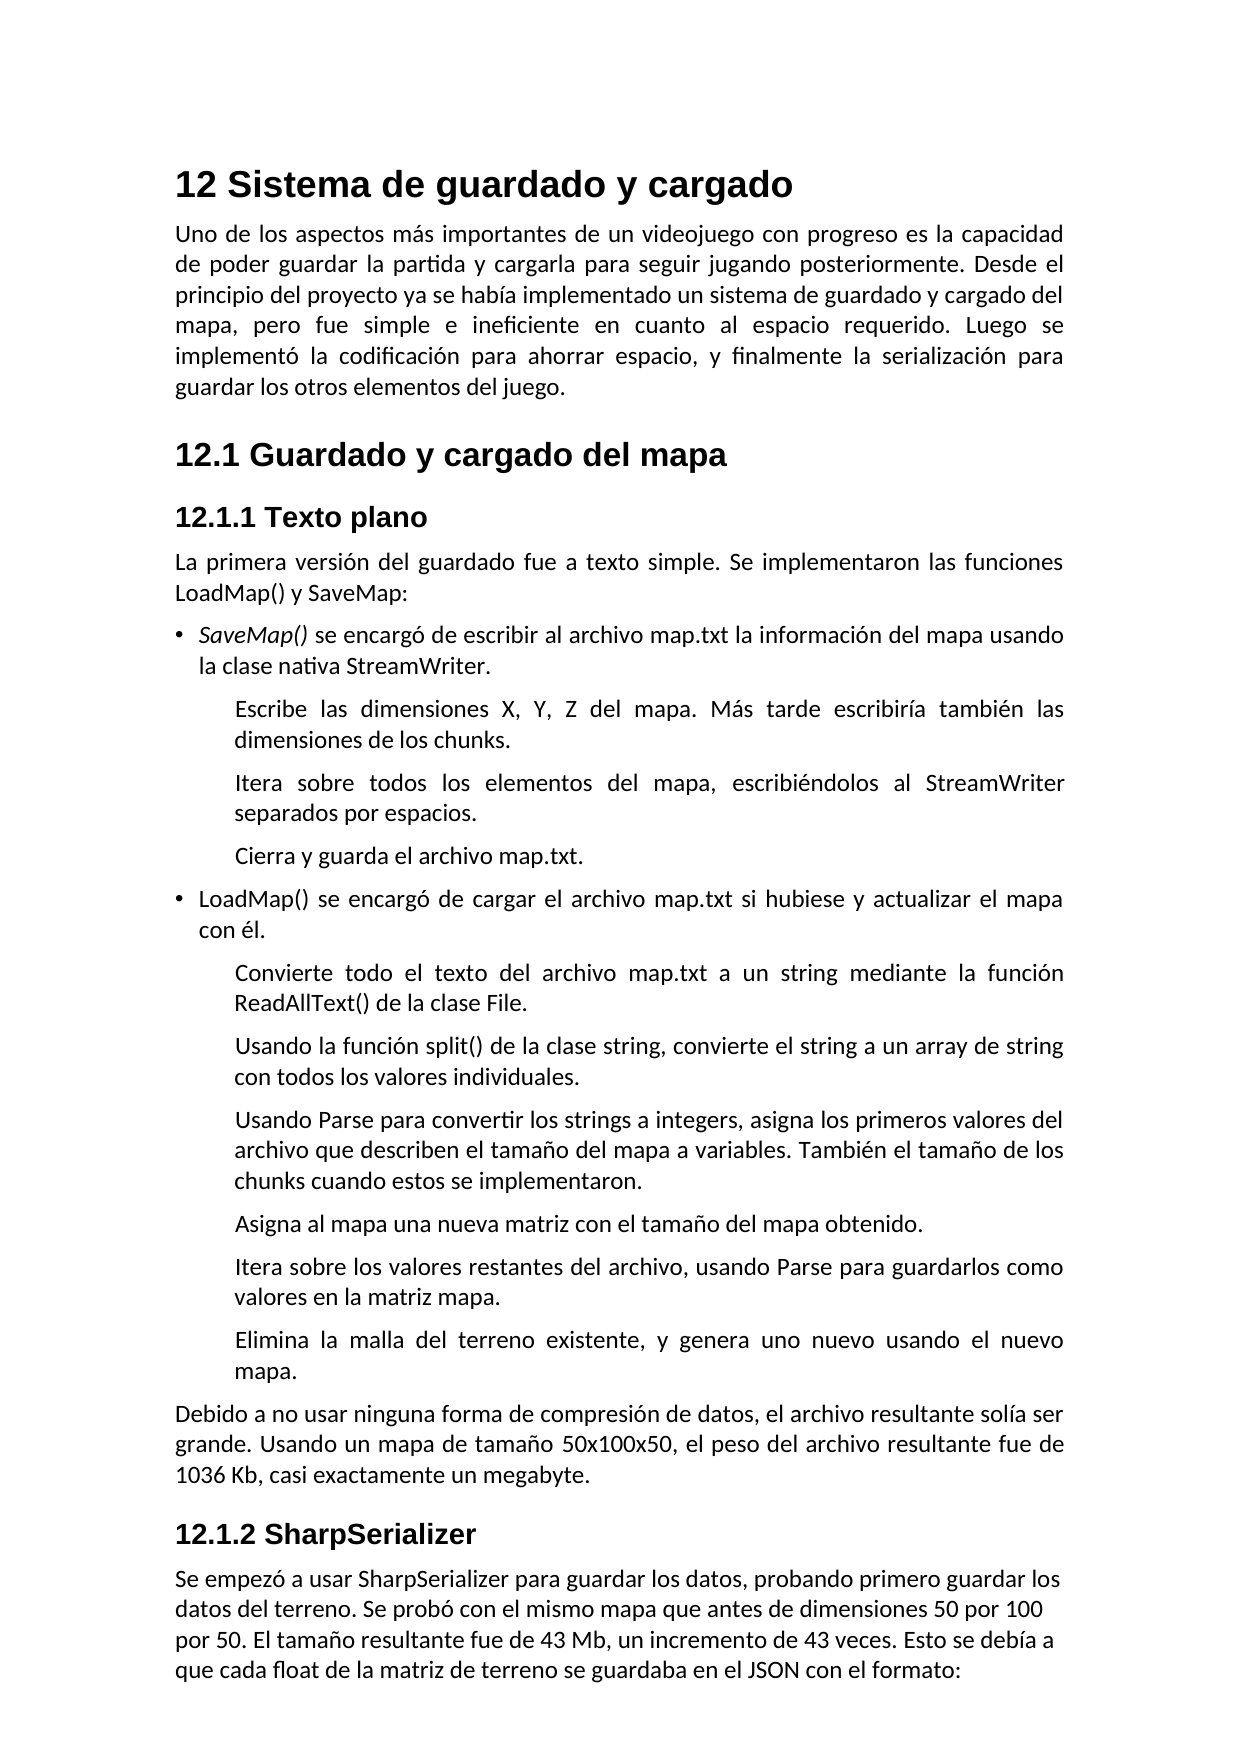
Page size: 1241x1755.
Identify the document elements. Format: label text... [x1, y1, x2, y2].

subtitle Guardado y cargado del mapa [175, 434, 1065, 473]
text La primera versión del guardado fue a texto simple. Se implementaron las funciones LoadMap() y SaveMap: [175, 546, 1065, 607]
subtitle Sistema de guardado y cargado [175, 162, 1065, 206]
text Se empezó a usar SharpSerializer para guardar los datos, probando primero guardar los datos del terreno. Se probó con el mismo mapa que antes de dimensiones 50 por 100 por 50. El tamaño resultante fue de 43 Mb, un incremento de 43 veces. Esto se debía a que cada float de la matriz de terreno se guardaba en el JSON con el formato: [175, 1563, 1065, 1715]
list Itera sobre todos los elementos del mapa, escribiéndolos al StreamWriter separados por espacios. [204, 767, 1065, 828]
list Usando Parse para convertir los strings a integers, asigna los primeros valores del archivo que describen el tamaño del mapa a variables. También el tamaño de los chunks cuando estos se implementaron. [204, 1104, 1065, 1196]
subtitle SharpSerializer [175, 1517, 1065, 1550]
subtitle Texto plano [175, 500, 1065, 534]
list Elimina la malla del terreno existente, y genera uno nuevo usando el nuevo mapa. [204, 1324, 1065, 1386]
list Asigna al mapa una nueva matriz con el tamaño del mapa obtenido. [204, 1208, 1065, 1238]
text Debido a no usar ninguna forma de compresión de datos, el archivo resultante solía ser grande. Usando un mapa de tamaño 50x100x50, el peso del archivo resultante fue de 1036 Kb, casi exactamente un megabyte. [175, 1398, 1065, 1490]
list LoadMap() se encargó de cargar el archivo map.txt si hubiese y actualizar el mapa con él. [175, 883, 1065, 944]
list Convierte todo el texto del archivo map.txt a un string mediante la función ReadAllText() de la clase File. [204, 957, 1065, 1018]
list SaveMap() se encargó de escribir al archivo map.txt la información del mapa usando la clase nativa StreamWriter. [175, 620, 1065, 681]
list Itera sobre los valores restantes del archivo, usando Parse para guardarlos como valores en la matriz mapa. [204, 1251, 1065, 1312]
list Cierra y guarda el archivo map.txt. [204, 840, 1065, 871]
text Uno de los aspectos más importantes de un videojuego con progreso es la capacidad de poder guardar la partida y cargarla para seguir jugando posteriormente. Desde el principio del proyecto ya se había implementado un sistema de guardado y cargado del mapa, pero fue simple e ineficiente en cuanto al espacio requerido. Luego se implementó la codificación para ahorrar espacio, y finalmente la serialización para guardar los otros elementos del juego. [175, 218, 1065, 401]
list Usando la función split() de la clase string, convierte el string a un array de string con todos los valores individuales. [204, 1030, 1065, 1091]
list Escribe las dimensiones X, Y, Z del mapa. Más tarde escribiría también las dimensiones de los chunks. [204, 693, 1065, 754]
